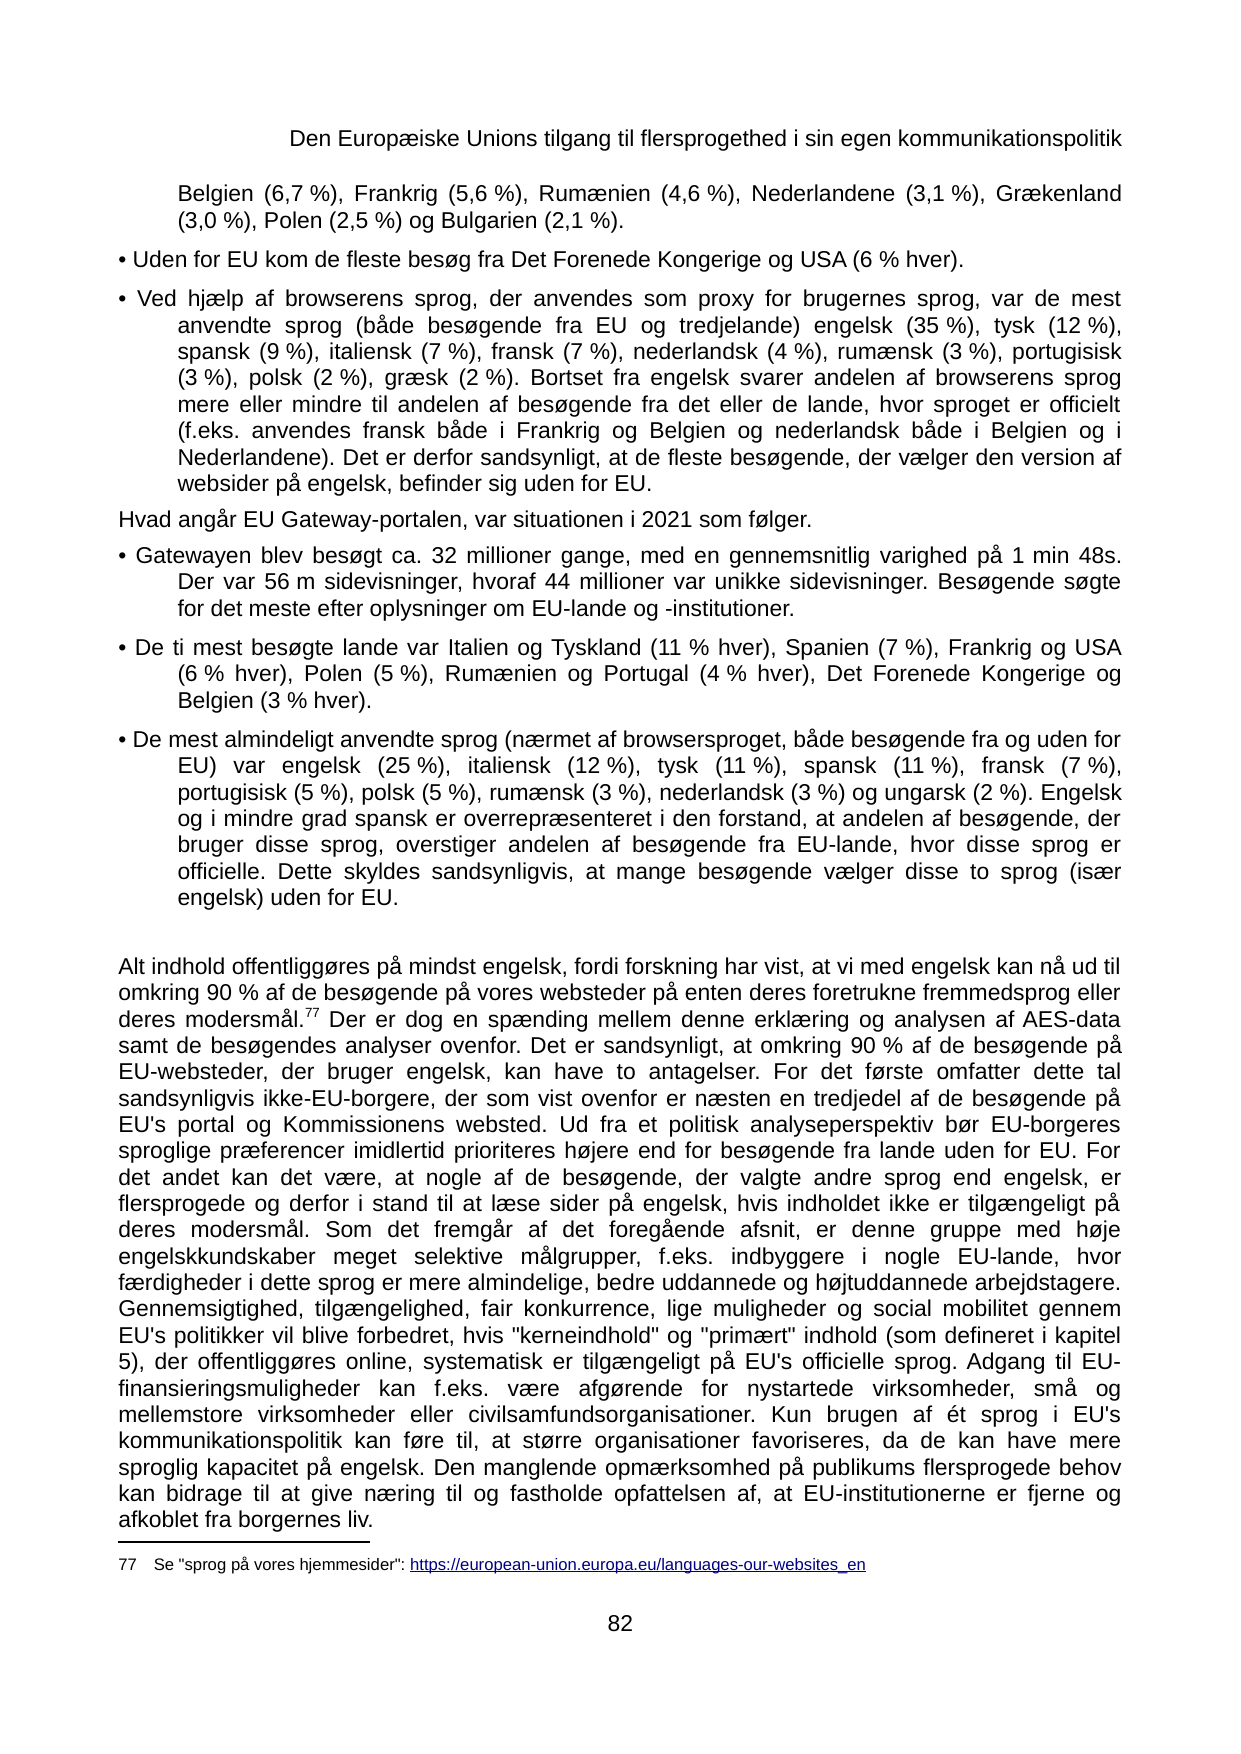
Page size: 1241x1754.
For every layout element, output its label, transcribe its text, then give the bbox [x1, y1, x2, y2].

text • Ved hjælp af browserens sprog, der anvendes som proxy for brugernes sprog, var de mest anvendte sprog (både besøgende fra EU og tredjelande) engelsk (35 %), tysk (12 %), spansk (9 %), italiensk (7 %), fransk (7 %), nederlandsk (4 %), rumænsk (3 %), portugisisk (3 %), polsk (2 %), græsk (2 %). Bortset fra engelsk svarer andelen af browserens sprog mere eller mindre til andelen af besøgende fra det eller de lande, hvor sproget er officielt (f.eks. anvendes fransk både i Frankrig og Belgien og nederlandsk både i Belgien og i Nederlandene). Det er derfor sandsynligt, at de fleste besøgende, der vælger den version af websider på engelsk, befinder sig uden for EU. [118, 285, 1122, 496]
text • Gatewayen blev besøgt ca. 32 millioner gange, med en gennemsnitlig varighed på 1 min 48s. Der var 56 m sidevisninger, hvoraf 44 millioner var unikke sidevisninger. Besøgende søgte for det meste efter oplysninger om EU-lande og -institutioner. [118, 542, 1122, 621]
text • De mest almindeligt anvendte sprog (nærmet af browsersproget, både besøgende fra og uden for EU) var engelsk (25 %), italiensk (12 %), tysk (11 %), spansk (11 %), fransk (7 %), portugisisk (5 %), polsk (5 %), rumænsk (3 %), nederlandsk (3 %) og ungarsk (2 %). Engelsk og i mindre grad spansk er overrepræsenteret i den forstand, at andelen af besøgende, der bruger disse sprog, overstiger andelen af besøgende fra EU-lande, hvor disse sprog er officielle. Dette skyldes sandsynligvis, at mange besøgende vælger disse to sprog (især engelsk) uden for EU. [118, 726, 1122, 910]
text Se "sprog på vores hjemmesider": https://european-union.europa.eu/languages-our-websites_en [118, 1554, 1122, 1573]
text Hvad angår EU Gateway-portalen, var situationen i 2021 som følger. [118, 506, 1122, 532]
text • De ti mest besøgte lande var Italien og Tyskland (11 % hver), Spanien (7 %), Frankrig og USA (6 % hver), Polen (5 %), Rumænien og Portugal (4 % hver), Det Forenede Kongerige og Belgien (3 % hver). [118, 634, 1122, 713]
text • Uden for EU kom de fleste besøg fra Det Forenede Kongerige og USA (6 % hver). [118, 246, 1122, 272]
text Belgien (6,7 %), Frankrig (5,6 %), Rumænien (4,6 %), Nederlandene (3,1 %), Grækenland (3,0 %), Polen (2,5 %) og Bulgarien (2,1 %). [118, 180, 1122, 233]
text Alt indhold offentliggøres på mindst engelsk, fordi forskning har vist, at vi med engelsk kan nå ud til omkring 90 % af de besøgende på vores websteder på enten deres foretrukne fremmedsprog eller deres modersmål. Der er dog en spænding mellem denne erklæring og analysen af AES-data samt de besøgendes analyser ovenfor. Det er sandsynligt, at omkring 90 % af de besøgende på EU-websteder, der bruger engelsk, kan have to antagelser. For det første omfatter dette tal sandsynligvis ikke-EU-borgere, der som vist ovenfor er næsten en tredjedel af de besøgende på EU's portal og Kommissionens websted. Ud fra et politisk analyseperspektiv bør EU-borgeres sproglige præferencer imidlertid prioriteres højere end for besøgende fra lande uden for EU. For det andet kan det være, at nogle af de besøgende, der valgte andre sprog end engelsk, er flersprogede og derfor i stand til at læse sider på engelsk, hvis indholdet ikke er tilgængeligt på deres modersmål. Som det fremgår af det foregående afsnit, er denne gruppe med høje engelskkundskaber meget selektive målgrupper, f.eks. indbyggere i nogle EU-lande, hvor færdigheder i dette sprog er mere almindelige, bedre uddannede og højtuddannede arbejdstagere. Gennemsigtighed, tilgængelighed, fair konkurrence, lige muligheder og social mobilitet gennem EU's politikker vil blive forbedret, hvis "kerneindhold" og "primært" indhold (som defineret i kapitel 5), der offentliggøres online, systematisk er tilgængeligt på EU's officielle sprog. Adgang til EU-finansieringsmuligheder kan f.eks. være afgørende for nystartede virksomheder, små og mellemstore virksomheder eller civilsamfundsorganisationer. Kun brugen af ét sprog i EU's kommunikationspolitik kan føre til, at større organisationer favoriseres, da de kan have mere sproglig kapacitet på engelsk. Den manglende opmærksomhed på publikums flersprogede behov kan bidrage til at give næring til og fastholde opfattelsen af, at EU-institutionerne er fjerne og afkoblet fra borgernes liv. [118, 953, 1122, 1533]
